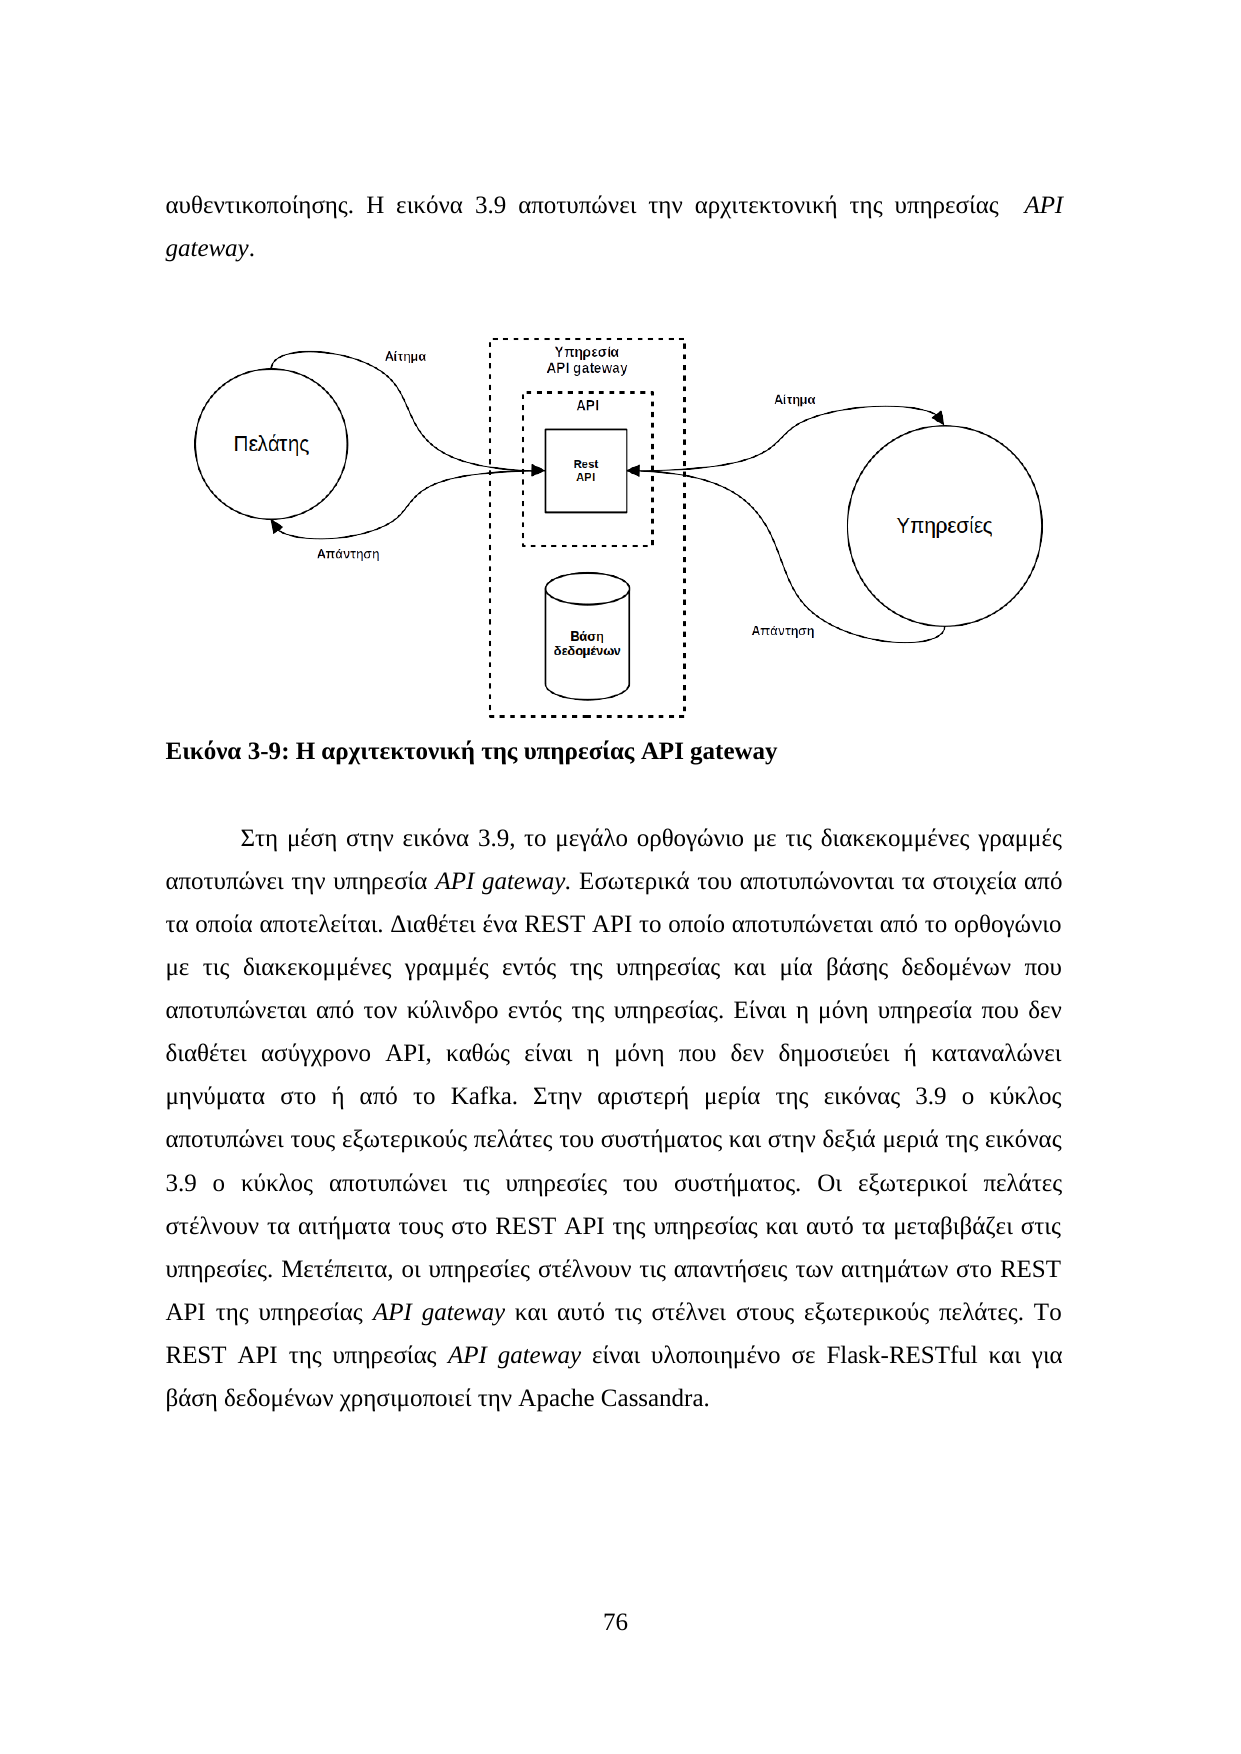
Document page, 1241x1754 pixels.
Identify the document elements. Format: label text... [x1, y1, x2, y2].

text Εικόνα 3-9: Η αρχιτεκτονική της υπηρεσίας API gateway [165, 722, 1063, 765]
text [165, 319, 1063, 331]
picture [165, 331, 1063, 722]
text αυθεντικοποίησης. Η εικόνα 3.9 αποτυπώνει την αρχιτεκτονική της υπηρεσίας API gateway. [165, 190, 1063, 262]
text Στη μέση στην εικόνα 3.9, το μεγάλο ορθογώνιο με τις διακεκομμένες γραμμές αποτυπώνει την υπηρεσία API gateway. Εσωτερικά του αποτυπώνονται τα στοιχεία από τα οποία αποτελείται. Διαθέτει ένα REST API το οποίο αποτυπώνεται από το ορθογώνιο με τις διακεκομμένες γραμμές εντός της υπηρεσίας και μία βάσης δεδομένων που αποτυπώνεται από τον κύλινδρο εντός της υπηρεσίας. Είναι η μόνη υπηρεσία που δεν διαθέτει ασύγχρονο API, καθώς είναι η μόνη που δεν δημοσιεύει ή καταναλώνει μηνύματα στο ή από το Kafka. Στην αριστερή μερία της εικόνας 3.9 ο κύκλος αποτυπώνει τους εξωτερικούς πελάτες του συστήματος και στην δεξιά μεριά της εικόνας 3.9 ο κύκλος αποτυπώνει τις υπηρεσίες του συστήματος. Οι εξωτερικοί πελάτες στέλνουν τα αιτήματα τους στο REST API της υπηρεσίας και αυτό τα μεταβιβάζει στις υπηρεσίες. Μετέπειτα, οι υπηρεσίες στέλνουν τις απαντήσεις των αιτημάτων στο REST API της υπηρεσίας API gateway και αυτό τις στέλνει στους εξωτερικούς πελάτες. Το REST API της υπηρεσίας API gateway είναι υλοποιημένο σε Flask-RESTful και για βάση δεδομένων χρησιμοποιεί την Apache Cassandra. [165, 823, 1063, 1412]
